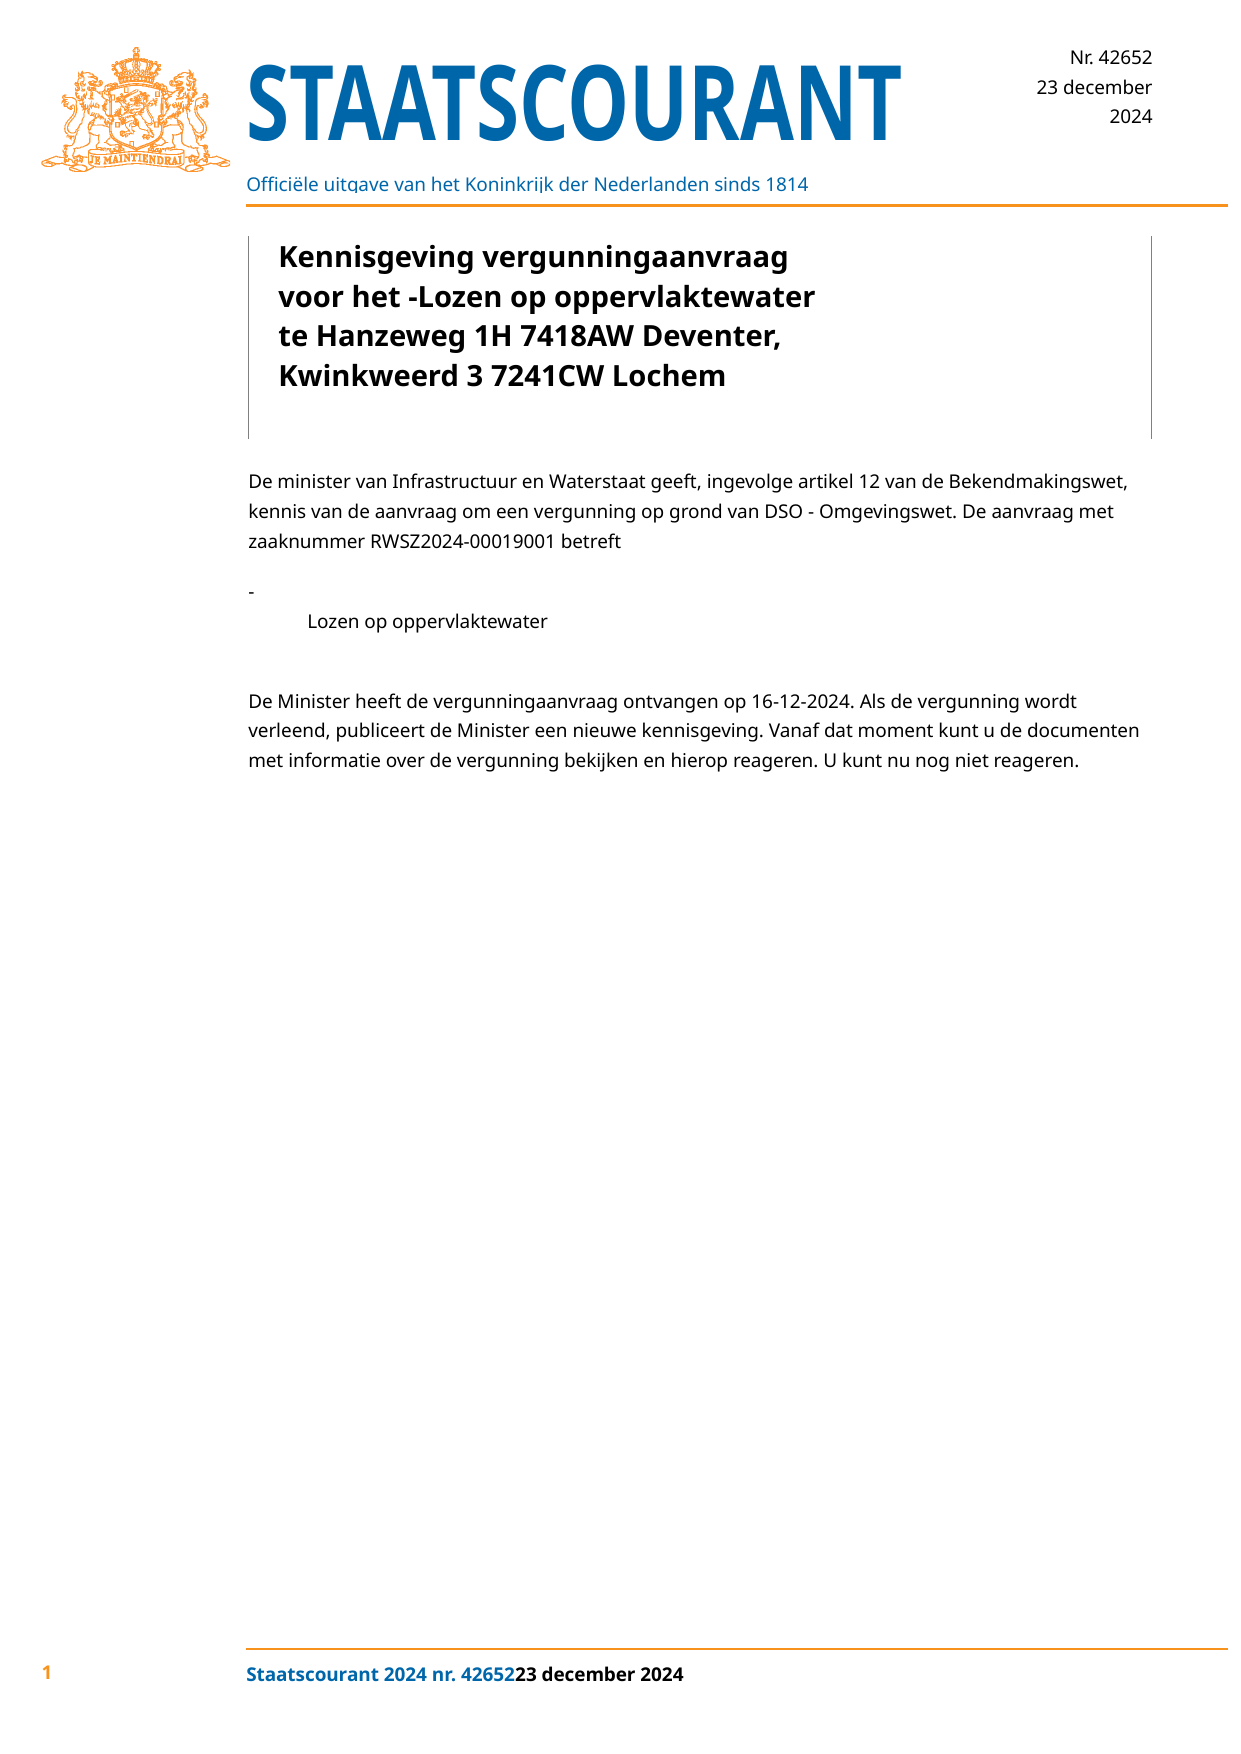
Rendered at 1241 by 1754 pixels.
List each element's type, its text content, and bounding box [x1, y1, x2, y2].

picture [41, 47, 231, 172]
picture [912, 236, 1090, 414]
table_header [850, 236, 912, 413]
list Lozen op oppervlaktewater [248, 608, 1152, 633]
table_header Kennisgeving vergunningaanvraag voor het -Lozen op oppervlaktewater te Hanzeweg 1H 7418AW Deventer, Kwinkweerd 3 7241CW Lochem [249, 236, 850, 439]
text De Minister heeft de vergunningaanvraag ontvangen op 16-12-2024. Als de vergunning wordt verleend, publiceert de Minister een nieuwe kennisgeving. Vanaf dat moment kunt u de documenten met informatie over de vergunning bekijken en hierop reageren. U kunt nu nog niet reageren. [248, 688, 1152, 773]
table_header [850, 414, 1151, 439]
text De minister van Infrastructuur en Waterstaat geeft, ingevolge artikel 12 van de Bekendmakingswet, kennis van de aanvraag om een vergunning op grond van DSO - Omgevingswet. De aanvraag met zaaknummer RWSZ2024-00019001 betreft [248, 469, 1152, 553]
table_header [1090, 236, 1151, 413]
